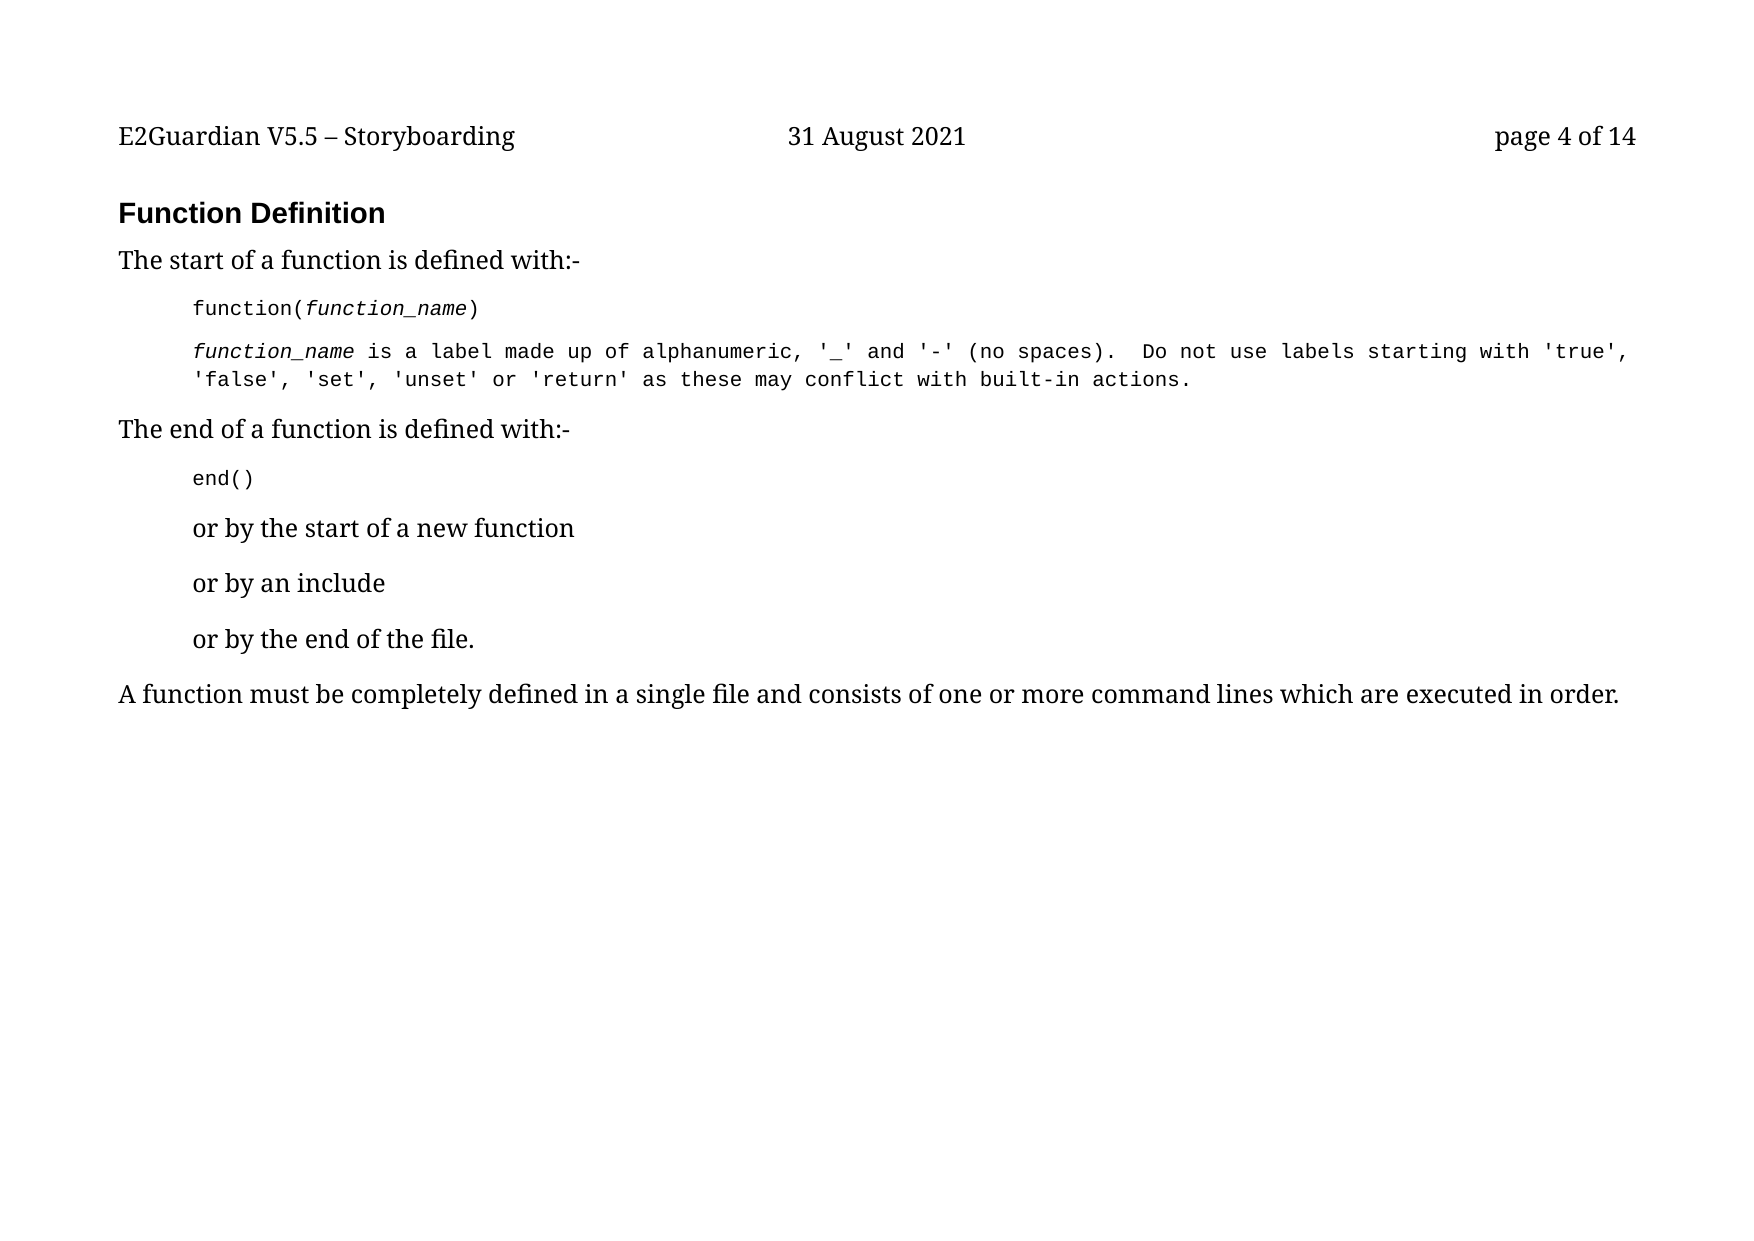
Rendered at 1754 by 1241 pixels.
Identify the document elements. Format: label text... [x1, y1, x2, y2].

text function_name is a label made up of alphanumeric, '_' and '-' (no spaces). Do not use labels starting with 'true', 'false', 'set', 'unset' or 'return' as these may conflict with built-in actions. [192, 341, 1636, 393]
text or by the start of a new function [192, 510, 1636, 544]
text or by the end of the file. [192, 621, 1636, 655]
subtitle Function Definition [118, 196, 1636, 230]
text The end of a function is defined with:- [118, 412, 1636, 446]
text end() [192, 467, 1636, 491]
text A function must be completely defined in a single file and consists of one or more command lines which are executed in order. [118, 677, 1636, 711]
text function(function_name) [192, 298, 1636, 322]
text The start of a function is defined with:- [118, 242, 1636, 277]
text or by an include [192, 566, 1636, 600]
